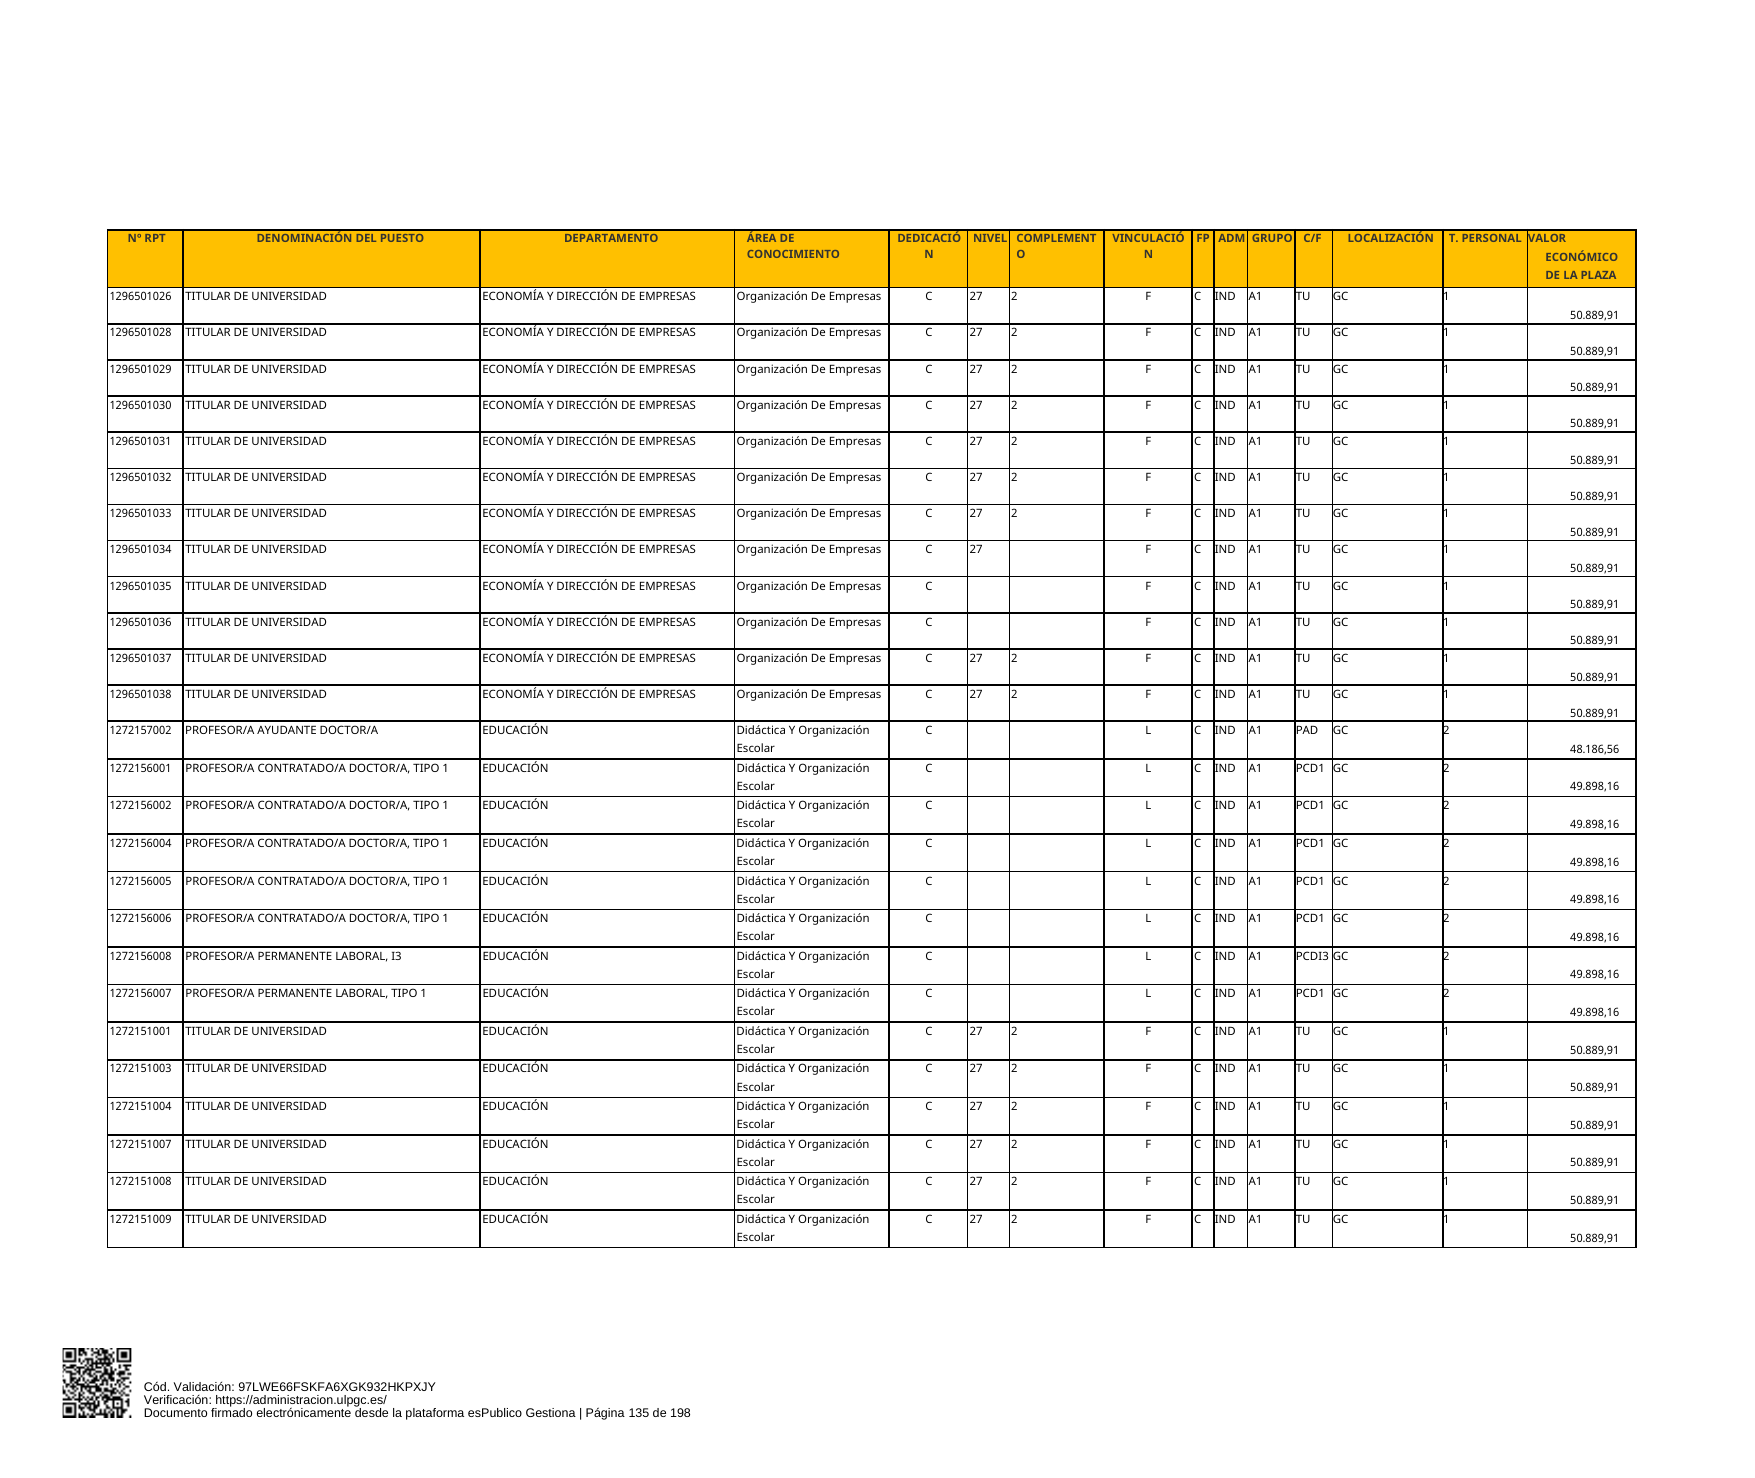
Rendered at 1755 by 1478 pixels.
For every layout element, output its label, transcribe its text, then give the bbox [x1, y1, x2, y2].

table_cell EDUCACIÓN [481, 872, 734, 908]
table_cell F [1105, 325, 1191, 359]
table_cell EDUCACIÓN [481, 1173, 734, 1209]
table_cell IND [1215, 686, 1247, 720]
table_cell [968, 760, 1009, 796]
table_cell 27 [968, 1023, 1009, 1059]
table_cell C [890, 433, 967, 467]
table_cell GC [1333, 797, 1442, 833]
table_cell [968, 614, 1009, 648]
table_cell 1 [1444, 541, 1527, 576]
table_cell PCD1 [1296, 872, 1332, 908]
table_cell TITULAR DE UNIVERSIDAD [184, 686, 479, 720]
table_cell 49.898,16 [1528, 872, 1635, 908]
table_cell 1 [1444, 433, 1527, 467]
table_cell GC [1333, 433, 1442, 467]
table_cell Organización De Empresas [735, 433, 888, 467]
table_cell 1 [1444, 361, 1527, 395]
table_cell 1 [1444, 325, 1527, 359]
table_cell 50.889,91 [1528, 650, 1635, 684]
table_cell Didáctica Y Organización Escolar [735, 1023, 888, 1059]
table_cell A1 [1248, 797, 1294, 833]
table_cell L [1105, 760, 1191, 796]
table_cell 1296501030 [108, 397, 182, 431]
table_cell C [890, 1173, 967, 1209]
table_cell A1 [1248, 577, 1294, 612]
table_cell 27 [968, 650, 1009, 684]
table_cell Didáctica Y Organización Escolar [735, 1061, 888, 1096]
table_cell 50.889,91 [1528, 541, 1635, 576]
table_header DEPARTAMENTO [481, 231, 734, 287]
table_cell C [890, 1136, 967, 1172]
table_cell 50.889,91 [1528, 288, 1635, 323]
table_cell [1010, 541, 1103, 576]
table_cell TITULAR DE UNIVERSIDAD [184, 1211, 479, 1247]
table_cell C [890, 1098, 967, 1134]
table_cell 1296501031 [108, 433, 182, 467]
table_cell ECONOMÍA Y DIRECCIÓN DE EMPRESAS [481, 361, 734, 395]
table_cell C [890, 872, 967, 908]
table_cell C [890, 985, 967, 1021]
table_cell IND [1215, 910, 1247, 946]
table_cell 1 [1444, 1211, 1527, 1247]
table_cell 2 [1010, 433, 1103, 467]
table_cell C [890, 686, 967, 720]
table_cell C [890, 505, 967, 540]
table_cell IND [1215, 361, 1247, 395]
table_cell IND [1215, 325, 1247, 359]
table_cell EDUCACIÓN [481, 760, 734, 796]
table_cell TU [1296, 1136, 1332, 1172]
table_cell Didáctica Y Organización Escolar [735, 1173, 888, 1209]
table_cell Organización De Empresas [735, 361, 888, 395]
table_cell A1 [1248, 361, 1294, 395]
table_cell C [1193, 948, 1213, 984]
table_cell 27 [968, 1061, 1009, 1096]
table_cell Didáctica Y Organización Escolar [735, 722, 888, 758]
table_cell TU [1296, 325, 1332, 359]
table_cell L [1105, 910, 1191, 946]
table_cell IND [1215, 1098, 1247, 1134]
table_cell [1010, 835, 1103, 871]
table_cell ECONOMÍA Y DIRECCIÓN DE EMPRESAS [481, 577, 734, 612]
table_cell 50.889,91 [1528, 397, 1635, 431]
table_cell L [1105, 797, 1191, 833]
table_cell 2 [1444, 760, 1527, 796]
table_cell 1296501032 [108, 469, 182, 503]
table_cell 2 [1010, 397, 1103, 431]
table_cell GC [1333, 397, 1442, 431]
table_cell F [1105, 1211, 1191, 1247]
table_cell IND [1215, 835, 1247, 871]
table_cell EDUCACIÓN [481, 1098, 734, 1134]
table_cell 1272151008 [108, 1173, 182, 1209]
table_cell A1 [1248, 288, 1294, 323]
table_cell 2 [1444, 910, 1527, 946]
table_cell [968, 948, 1009, 984]
table_cell 2 [1010, 505, 1103, 540]
table_cell EDUCACIÓN [481, 985, 734, 1021]
table_cell [1010, 577, 1103, 612]
table_cell C [1193, 469, 1213, 503]
table_cell F [1105, 288, 1191, 323]
table_cell TITULAR DE UNIVERSIDAD [184, 288, 479, 323]
table_cell 2 [1010, 1211, 1103, 1247]
table_cell IND [1215, 1173, 1247, 1209]
table_cell Organización De Empresas [735, 469, 888, 503]
table_cell 1 [1444, 397, 1527, 431]
table_cell [968, 910, 1009, 946]
table_cell C [890, 650, 967, 684]
table_cell PROFESOR/A AYUDANTE DOCTOR/A [184, 722, 479, 758]
table_cell 2 [1010, 1098, 1103, 1134]
table_cell A1 [1248, 722, 1294, 758]
table_cell 1 [1444, 505, 1527, 540]
table_cell TITULAR DE UNIVERSIDAD [184, 614, 479, 648]
table_cell Organización De Empresas [735, 505, 888, 540]
table_cell F [1105, 1136, 1191, 1172]
table_cell C [890, 361, 967, 395]
table_cell C [1193, 797, 1213, 833]
table_cell GC [1333, 577, 1442, 612]
table_cell IND [1215, 541, 1247, 576]
table_cell GC [1333, 614, 1442, 648]
table_cell 27 [968, 505, 1009, 540]
table_cell PROFESOR/A CONTRATADO/A DOCTOR/A, TIPO 1 [184, 872, 479, 908]
table_cell C [1193, 650, 1213, 684]
table_cell TU [1296, 397, 1332, 431]
table_cell TU [1296, 361, 1332, 395]
table_cell 1 [1444, 650, 1527, 684]
table_cell 2 [1010, 686, 1103, 720]
table_cell A1 [1248, 1098, 1294, 1134]
table_cell 49.898,16 [1528, 948, 1635, 984]
table_cell GC [1333, 1173, 1442, 1209]
table_cell 1272156005 [108, 872, 182, 908]
table_header ÁREA DE CONOCIMIENTO [735, 231, 888, 287]
table_cell A1 [1248, 1061, 1294, 1096]
table_cell C [890, 614, 967, 648]
table_header VINCULACIÓN [1105, 231, 1191, 287]
table_cell 50.889,91 [1528, 1173, 1635, 1209]
table_cell 2 [1444, 948, 1527, 984]
table_cell GC [1333, 835, 1442, 871]
table_cell Didáctica Y Organización Escolar [735, 985, 888, 1021]
table_cell TITULAR DE UNIVERSIDAD [184, 325, 479, 359]
table_cell 48.186,56 [1528, 722, 1635, 758]
table_cell PCD1 [1296, 910, 1332, 946]
table_cell Didáctica Y Organización Escolar [735, 910, 888, 946]
table_cell TU [1296, 288, 1332, 323]
table_cell 50.889,91 [1528, 325, 1635, 359]
table_cell 50.889,91 [1528, 686, 1635, 720]
table_cell GC [1333, 910, 1442, 946]
table_header C/F [1296, 231, 1332, 287]
table_cell F [1105, 433, 1191, 467]
table_cell GC [1333, 288, 1442, 323]
table_cell F [1105, 1098, 1191, 1134]
table_cell Didáctica Y Organización Escolar [735, 948, 888, 984]
table_cell C [890, 760, 967, 796]
table_cell 50.889,91 [1528, 577, 1635, 612]
table_cell TITULAR DE UNIVERSIDAD [184, 469, 479, 503]
table_cell PCD1 [1296, 797, 1332, 833]
table_cell TU [1296, 1023, 1332, 1059]
table_cell [1010, 910, 1103, 946]
table_cell TU [1296, 1098, 1332, 1134]
table_cell [968, 872, 1009, 908]
table_cell A1 [1248, 469, 1294, 503]
table_cell PCD1 [1296, 985, 1332, 1021]
table_cell C [1193, 872, 1213, 908]
table_cell TITULAR DE UNIVERSIDAD [184, 361, 479, 395]
table_cell C [1193, 288, 1213, 323]
table_cell A1 [1248, 686, 1294, 720]
table_cell C [1193, 1173, 1213, 1209]
table_cell Organización De Empresas [735, 614, 888, 648]
table_cell A1 [1248, 541, 1294, 576]
table_cell TITULAR DE UNIVERSIDAD [184, 505, 479, 540]
table_cell [968, 722, 1009, 758]
table_cell GC [1333, 985, 1442, 1021]
table_cell 2 [1010, 288, 1103, 323]
table_cell GC [1333, 722, 1442, 758]
table_cell GC [1333, 686, 1442, 720]
table_cell C [890, 288, 967, 323]
table_cell L [1105, 948, 1191, 984]
table_cell GC [1333, 948, 1442, 984]
table_cell C [890, 325, 967, 359]
table_cell IND [1215, 1061, 1247, 1096]
table_cell 49.898,16 [1528, 797, 1635, 833]
table_cell F [1105, 577, 1191, 612]
table_cell C [1193, 1023, 1213, 1059]
table_cell PAD [1296, 722, 1332, 758]
table_cell 50.889,91 [1528, 1098, 1635, 1134]
table_cell Organización De Empresas [735, 397, 888, 431]
table_cell C [890, 910, 967, 946]
table_header T. PERSONAL [1444, 231, 1527, 287]
table_cell Organización De Empresas [735, 288, 888, 323]
table_header VALOR ECONÓMICO DE LA PLAZA [1528, 231, 1635, 287]
table_cell A1 [1248, 910, 1294, 946]
table_cell IND [1215, 760, 1247, 796]
table_cell L [1105, 985, 1191, 1021]
table_header ADM [1215, 231, 1247, 287]
table_cell 2 [1444, 985, 1527, 1021]
table_cell A1 [1248, 614, 1294, 648]
table_cell IND [1215, 469, 1247, 503]
table_cell PROFESOR/A CONTRATADO/A DOCTOR/A, TIPO 1 [184, 910, 479, 946]
table_cell TU [1296, 577, 1332, 612]
table_cell 50.889,91 [1528, 1061, 1635, 1096]
table_cell GC [1333, 361, 1442, 395]
table_cell 1 [1444, 1023, 1527, 1059]
table_header DEDICACIÓN [890, 231, 967, 287]
table_cell TU [1296, 469, 1332, 503]
table_cell TITULAR DE UNIVERSIDAD [184, 397, 479, 431]
table_cell Didáctica Y Organización Escolar [735, 760, 888, 796]
table_cell 1 [1444, 1098, 1527, 1134]
table_cell 27 [968, 361, 1009, 395]
table_cell 2 [1010, 1023, 1103, 1059]
table_cell 1272156008 [108, 948, 182, 984]
table_cell EDUCACIÓN [481, 1211, 734, 1247]
table_cell 2 [1010, 1136, 1103, 1172]
table_cell ECONOMÍA Y DIRECCIÓN DE EMPRESAS [481, 325, 734, 359]
table_cell C [1193, 1098, 1213, 1134]
table_cell TU [1296, 1173, 1332, 1209]
table_cell C [1193, 1061, 1213, 1096]
table_cell PCD1 [1296, 835, 1332, 871]
table_cell TITULAR DE UNIVERSIDAD [184, 433, 479, 467]
table_cell TITULAR DE UNIVERSIDAD [184, 1136, 479, 1172]
table_cell 1 [1444, 469, 1527, 503]
table_cell 1 [1444, 577, 1527, 612]
table_cell [1010, 797, 1103, 833]
table_cell A1 [1248, 505, 1294, 540]
table_cell A1 [1248, 397, 1294, 431]
table_cell GC [1333, 1023, 1442, 1059]
table_cell 27 [968, 1211, 1009, 1247]
table_cell PROFESOR/A PERMANENTE LABORAL, I3 [184, 948, 479, 984]
table_cell 27 [968, 1098, 1009, 1134]
table_cell IND [1215, 650, 1247, 684]
table_cell GC [1333, 1211, 1442, 1247]
table_cell Organización De Empresas [735, 577, 888, 612]
table_cell C [890, 722, 967, 758]
table_cell GC [1333, 1136, 1442, 1172]
table_cell PROFESOR/A CONTRATADO/A DOCTOR/A, TIPO 1 [184, 835, 479, 871]
table_cell [968, 577, 1009, 612]
table_cell GC [1333, 541, 1442, 576]
table_cell A1 [1248, 325, 1294, 359]
table_cell L [1105, 722, 1191, 758]
table_cell TITULAR DE UNIVERSIDAD [184, 1173, 479, 1209]
table_cell [968, 985, 1009, 1021]
table_cell 1272156001 [108, 760, 182, 796]
table_cell TITULAR DE UNIVERSIDAD [184, 1061, 479, 1096]
table_cell A1 [1248, 760, 1294, 796]
table_cell TU [1296, 1211, 1332, 1247]
table_cell IND [1215, 614, 1247, 648]
table_cell L [1105, 835, 1191, 871]
table_cell 1296501036 [108, 614, 182, 648]
table_cell 2 [1010, 361, 1103, 395]
table_cell 2 [1444, 872, 1527, 908]
table_cell F [1105, 469, 1191, 503]
table_cell TU [1296, 433, 1332, 467]
table_cell PROFESOR/A CONTRATADO/A DOCTOR/A, TIPO 1 [184, 760, 479, 796]
table_cell ECONOMÍA Y DIRECCIÓN DE EMPRESAS [481, 433, 734, 467]
table_cell F [1105, 541, 1191, 576]
table_cell 49.898,16 [1528, 910, 1635, 946]
table_cell 50.889,91 [1528, 361, 1635, 395]
table_cell IND [1215, 505, 1247, 540]
table_cell 1296501037 [108, 650, 182, 684]
table_cell Didáctica Y Organización Escolar [735, 1211, 888, 1247]
table_cell IND [1215, 797, 1247, 833]
table_cell C [1193, 910, 1213, 946]
table_cell 2 [1010, 650, 1103, 684]
table_cell 27 [968, 325, 1009, 359]
table_cell TITULAR DE UNIVERSIDAD [184, 1098, 479, 1134]
table_cell ECONOMÍA Y DIRECCIÓN DE EMPRESAS [481, 650, 734, 684]
table_cell C [1193, 505, 1213, 540]
table_cell ECONOMÍA Y DIRECCIÓN DE EMPRESAS [481, 505, 734, 540]
table_cell C [890, 577, 967, 612]
table_cell C [1193, 835, 1213, 871]
table_cell F [1105, 686, 1191, 720]
table_cell 27 [968, 433, 1009, 467]
table_cell GC [1333, 650, 1442, 684]
table_cell C [890, 835, 967, 871]
table_cell Didáctica Y Organización Escolar [735, 835, 888, 871]
table_cell C [890, 469, 967, 503]
table_cell ECONOMÍA Y DIRECCIÓN DE EMPRESAS [481, 288, 734, 323]
table_cell C [1193, 760, 1213, 796]
table_cell F [1105, 1173, 1191, 1209]
table_cell 1272156002 [108, 797, 182, 833]
table_cell GC [1333, 505, 1442, 540]
table_cell IND [1215, 433, 1247, 467]
table_cell 1272151001 [108, 1023, 182, 1059]
table_cell [1010, 614, 1103, 648]
table_cell F [1105, 1023, 1191, 1059]
table_cell C [1193, 686, 1213, 720]
table_cell 1296501029 [108, 361, 182, 395]
table_cell [968, 797, 1009, 833]
table_cell EDUCACIÓN [481, 722, 734, 758]
table_cell IND [1215, 397, 1247, 431]
table_cell C [1193, 577, 1213, 612]
table_cell C [1193, 1211, 1213, 1247]
table_cell Organización De Empresas [735, 650, 888, 684]
table_cell IND [1215, 288, 1247, 323]
table_cell Didáctica Y Organización Escolar [735, 1136, 888, 1172]
table_cell 50.889,91 [1528, 1023, 1635, 1059]
table_cell PCDI3 [1296, 948, 1332, 984]
table_cell C [890, 397, 967, 431]
table_cell 50.889,91 [1528, 1136, 1635, 1172]
table_cell Didáctica Y Organización Escolar [735, 1098, 888, 1134]
table_cell 1 [1444, 288, 1527, 323]
table_header NIVEL [968, 231, 1009, 287]
table_cell 1 [1444, 1136, 1527, 1172]
table_cell A1 [1248, 948, 1294, 984]
table_cell 1296501035 [108, 577, 182, 612]
table_cell TITULAR DE UNIVERSIDAD [184, 541, 479, 576]
table_cell C [890, 541, 967, 576]
table_cell 27 [968, 1136, 1009, 1172]
table_cell C [890, 1061, 967, 1096]
table_cell 27 [968, 1173, 1009, 1209]
table_cell GC [1333, 469, 1442, 503]
table_cell 27 [968, 397, 1009, 431]
table_cell TU [1296, 686, 1332, 720]
table_cell 1272151004 [108, 1098, 182, 1134]
table_header LOCALIZACIÓN [1333, 231, 1442, 287]
table_header Nº RPT [108, 231, 182, 287]
table_cell 49.898,16 [1528, 985, 1635, 1021]
table_cell L [1105, 872, 1191, 908]
table_cell EDUCACIÓN [481, 1023, 734, 1059]
table_cell TITULAR DE UNIVERSIDAD [184, 577, 479, 612]
table_cell C [1193, 722, 1213, 758]
table_cell IND [1215, 722, 1247, 758]
table_cell ECONOMÍA Y DIRECCIÓN DE EMPRESAS [481, 686, 734, 720]
table_cell 1272151009 [108, 1211, 182, 1247]
table_cell A1 [1248, 872, 1294, 908]
table_cell TU [1296, 541, 1332, 576]
table_cell 49.898,16 [1528, 760, 1635, 796]
table_header COMPLEMENTO [1010, 231, 1103, 287]
table_cell IND [1215, 948, 1247, 984]
table_cell IND [1215, 1023, 1247, 1059]
table_cell 1272156007 [108, 985, 182, 1021]
table_cell 1272151007 [108, 1136, 182, 1172]
table_cell IND [1215, 985, 1247, 1021]
table_cell A1 [1248, 650, 1294, 684]
table_cell TU [1296, 650, 1332, 684]
table_cell Didáctica Y Organización Escolar [735, 872, 888, 908]
table_cell ECONOMÍA Y DIRECCIÓN DE EMPRESAS [481, 614, 734, 648]
table_cell 1 [1444, 614, 1527, 648]
table_cell C [1193, 985, 1213, 1021]
table_cell 1272157002 [108, 722, 182, 758]
table_cell IND [1215, 872, 1247, 908]
table_cell A1 [1248, 433, 1294, 467]
table_cell F [1105, 361, 1191, 395]
table_cell 2 [1010, 469, 1103, 503]
table_cell 27 [968, 686, 1009, 720]
table_cell 1296501034 [108, 541, 182, 576]
table_cell [1010, 722, 1103, 758]
table_cell 2 [1444, 722, 1527, 758]
table_cell 50.889,91 [1528, 433, 1635, 467]
table_cell C [890, 1023, 967, 1059]
table_header GRUPO [1248, 231, 1294, 287]
table_cell EDUCACIÓN [481, 797, 734, 833]
table_cell C [1193, 325, 1213, 359]
table_cell F [1105, 614, 1191, 648]
table_cell 50.889,91 [1528, 469, 1635, 503]
table_cell A1 [1248, 1023, 1294, 1059]
table_cell EDUCACIÓN [481, 1136, 734, 1172]
table_cell 27 [968, 469, 1009, 503]
table_cell PROFESOR/A PERMANENTE LABORAL, TIPO 1 [184, 985, 479, 1021]
table_cell C [890, 797, 967, 833]
table_cell [1010, 985, 1103, 1021]
table_cell A1 [1248, 1173, 1294, 1209]
table_cell 2 [1444, 835, 1527, 871]
table_cell 27 [968, 541, 1009, 576]
table_cell F [1105, 505, 1191, 540]
table_cell GC [1333, 1061, 1442, 1096]
table_cell F [1105, 1061, 1191, 1096]
table_cell C [890, 1211, 967, 1247]
table_cell 50.889,91 [1528, 1211, 1635, 1247]
table_cell 1272156004 [108, 835, 182, 871]
table_cell TU [1296, 1061, 1332, 1096]
table_cell 50.889,91 [1528, 505, 1635, 540]
table_cell 1 [1444, 1173, 1527, 1209]
table_cell F [1105, 650, 1191, 684]
table_header DENOMINACIÓN DEL PUESTO [184, 231, 479, 287]
table_cell C [890, 948, 967, 984]
table_cell C [1193, 397, 1213, 431]
table_cell PCD1 [1296, 760, 1332, 796]
table_cell C [1193, 433, 1213, 467]
table_cell GC [1333, 325, 1442, 359]
table_cell IND [1215, 1211, 1247, 1247]
table_cell 1 [1444, 686, 1527, 720]
table_cell 2 [1010, 325, 1103, 359]
table_cell F [1105, 397, 1191, 431]
table_header FP [1193, 231, 1213, 287]
table_cell 1296501028 [108, 325, 182, 359]
table_cell Organización De Empresas [735, 325, 888, 359]
table_cell EDUCACIÓN [481, 835, 734, 871]
table_cell GC [1333, 1098, 1442, 1134]
table_cell 1296501038 [108, 686, 182, 720]
table_cell 2 [1010, 1061, 1103, 1096]
table_cell GC [1333, 760, 1442, 796]
table_cell 49.898,16 [1528, 835, 1635, 871]
table_cell C [1193, 361, 1213, 395]
table_cell Organización De Empresas [735, 686, 888, 720]
table_cell Didáctica Y Organización Escolar [735, 797, 888, 833]
table_cell A1 [1248, 1136, 1294, 1172]
table_cell TU [1296, 614, 1332, 648]
table_cell ECONOMÍA Y DIRECCIÓN DE EMPRESAS [481, 469, 734, 503]
table_cell 1 [1444, 1061, 1527, 1096]
table_cell TITULAR DE UNIVERSIDAD [184, 650, 479, 684]
table_cell TITULAR DE UNIVERSIDAD [184, 1023, 479, 1059]
table_cell C [1193, 614, 1213, 648]
table_cell C [1193, 1136, 1213, 1172]
table_cell EDUCACIÓN [481, 910, 734, 946]
table_cell IND [1215, 1136, 1247, 1172]
table_cell C [1193, 541, 1213, 576]
table_cell [1010, 872, 1103, 908]
table_cell TU [1296, 505, 1332, 540]
table_cell Organización De Empresas [735, 541, 888, 576]
table_cell ECONOMÍA Y DIRECCIÓN DE EMPRESAS [481, 397, 734, 431]
table_cell [968, 835, 1009, 871]
table_cell EDUCACIÓN [481, 948, 734, 984]
table_cell A1 [1248, 1211, 1294, 1247]
table_cell 2 [1444, 797, 1527, 833]
table_cell [1010, 760, 1103, 796]
table_cell 27 [968, 288, 1009, 323]
table_cell 1272151003 [108, 1061, 182, 1096]
table_cell 2 [1010, 1173, 1103, 1209]
table_cell A1 [1248, 835, 1294, 871]
table_cell 1296501026 [108, 288, 182, 323]
table_cell 1272156006 [108, 910, 182, 946]
table_cell IND [1215, 577, 1247, 612]
table_cell GC [1333, 872, 1442, 908]
table_cell 50.889,91 [1528, 614, 1635, 648]
table_cell ECONOMÍA Y DIRECCIÓN DE EMPRESAS [481, 541, 734, 576]
table_cell PROFESOR/A CONTRATADO/A DOCTOR/A, TIPO 1 [184, 797, 479, 833]
table_cell EDUCACIÓN [481, 1061, 734, 1096]
table_cell A1 [1248, 985, 1294, 1021]
table_cell 1296501033 [108, 505, 182, 540]
table_cell [1010, 948, 1103, 984]
